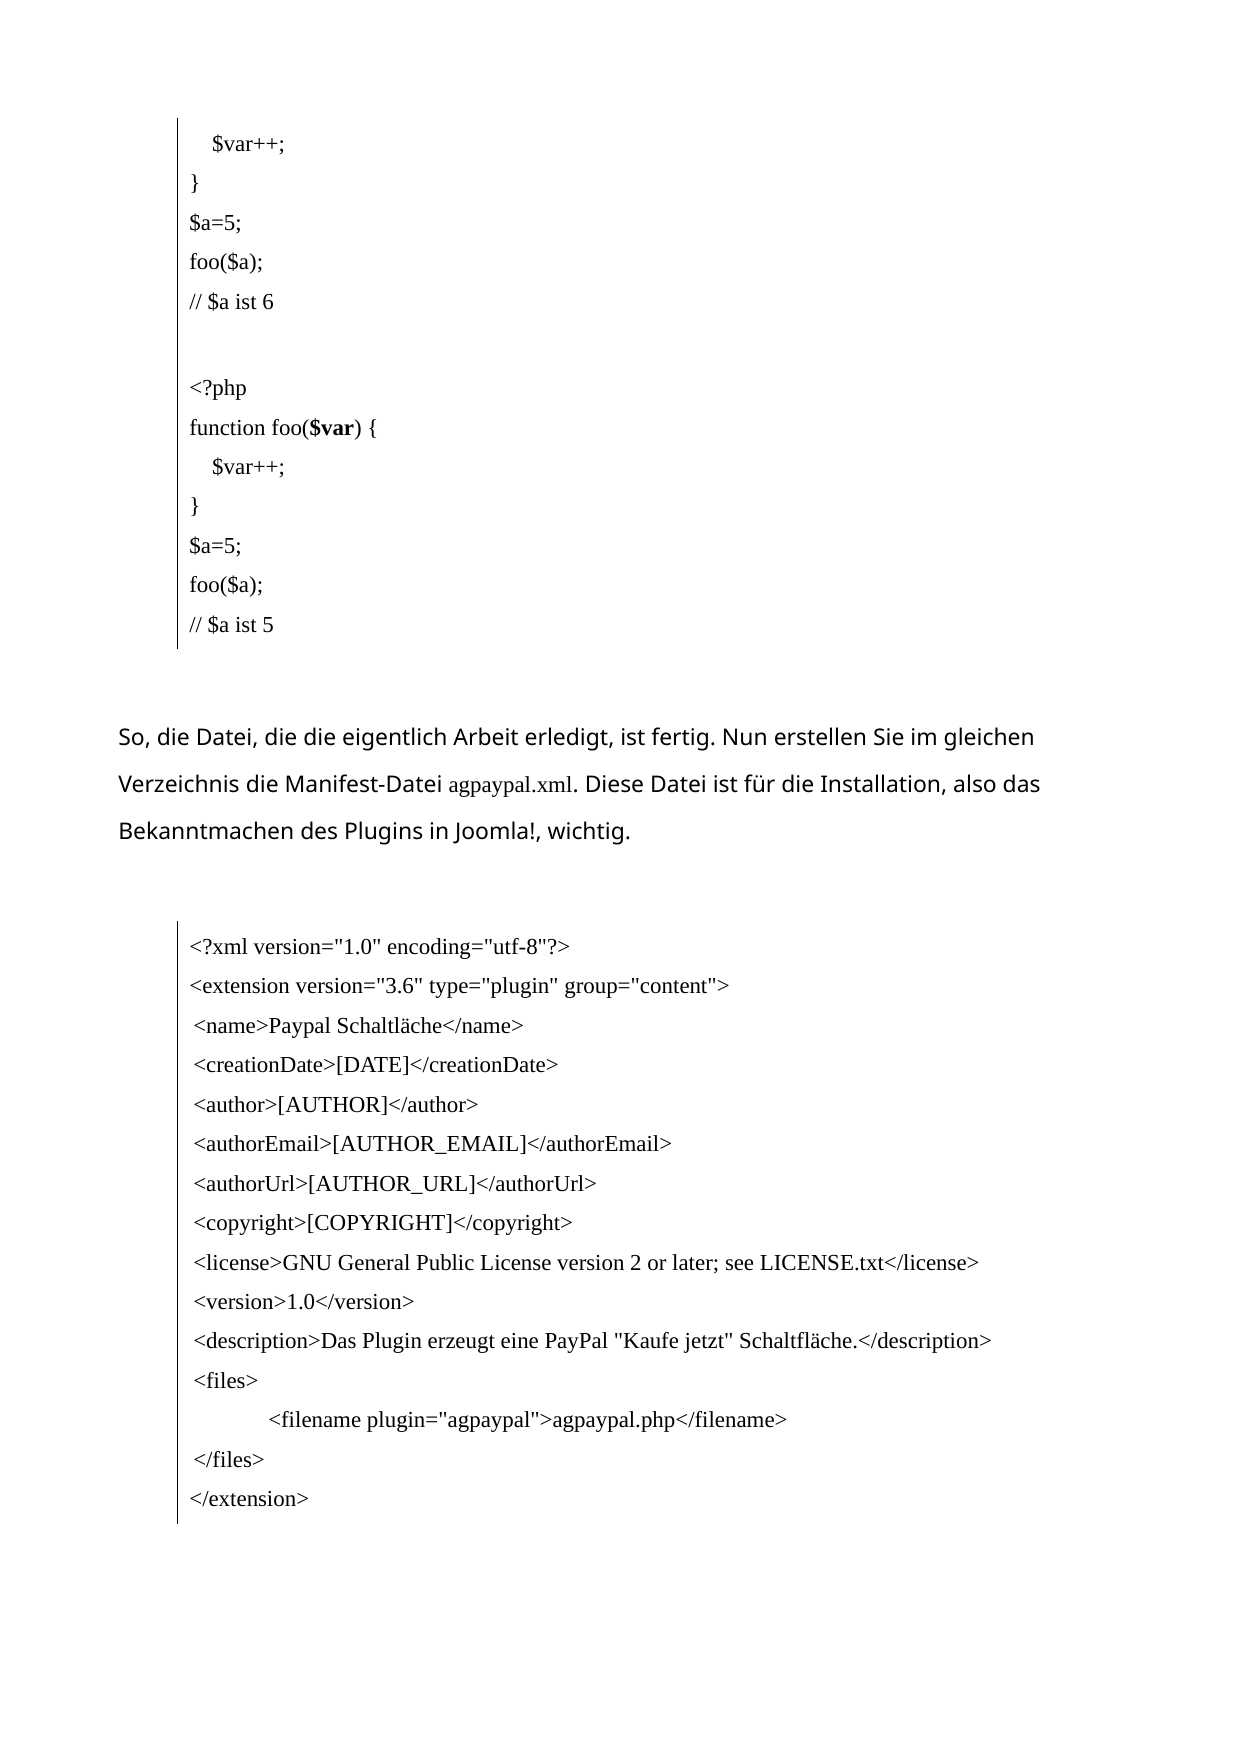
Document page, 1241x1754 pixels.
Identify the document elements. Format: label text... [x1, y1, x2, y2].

text $var++; } $a=5; foo($a); // $a ist 6 <?php function foo($var) { $var++; } $a=5; foo($a); // $a ist 5 [178, 118, 1122, 649]
text <?xml version="1.0" encoding="utf-8"?> <extension version="3.6" type="plugin" group="content"> <name>Paypal Schaltläche</name> <creationDate>[DATE]</creationDate> <author>[AUTHOR]</author> <authorEmail>[AUTHOR_EMAIL]</authorEmail> <authorUrl>[AUTHOR_URL]</authorUrl> <copyright>[COPYRIGHT]</copyright> <license>GNU General Public License version 2 or later; see LICENSE.txt</license> <version>1.0</version> <description>Das Plugin erzeugt eine PayPal "Kaufe jetzt" Schaltfläche.</description> <files> <filename plugin="agpaypal">agpaypal.php</filename> </files> </extension> [178, 921, 1122, 1524]
text So, die Datei, die die eigentlich Arbeit erledigt, ist fertig. Nun erstellen Sie im gleichen Verzeichnis die Manifest-Datei agpaypal.xml. Diese Datei ist für die Installation, also das Bekanntmachen des Plugins in Joomla!, wichtig. [118, 721, 1122, 846]
